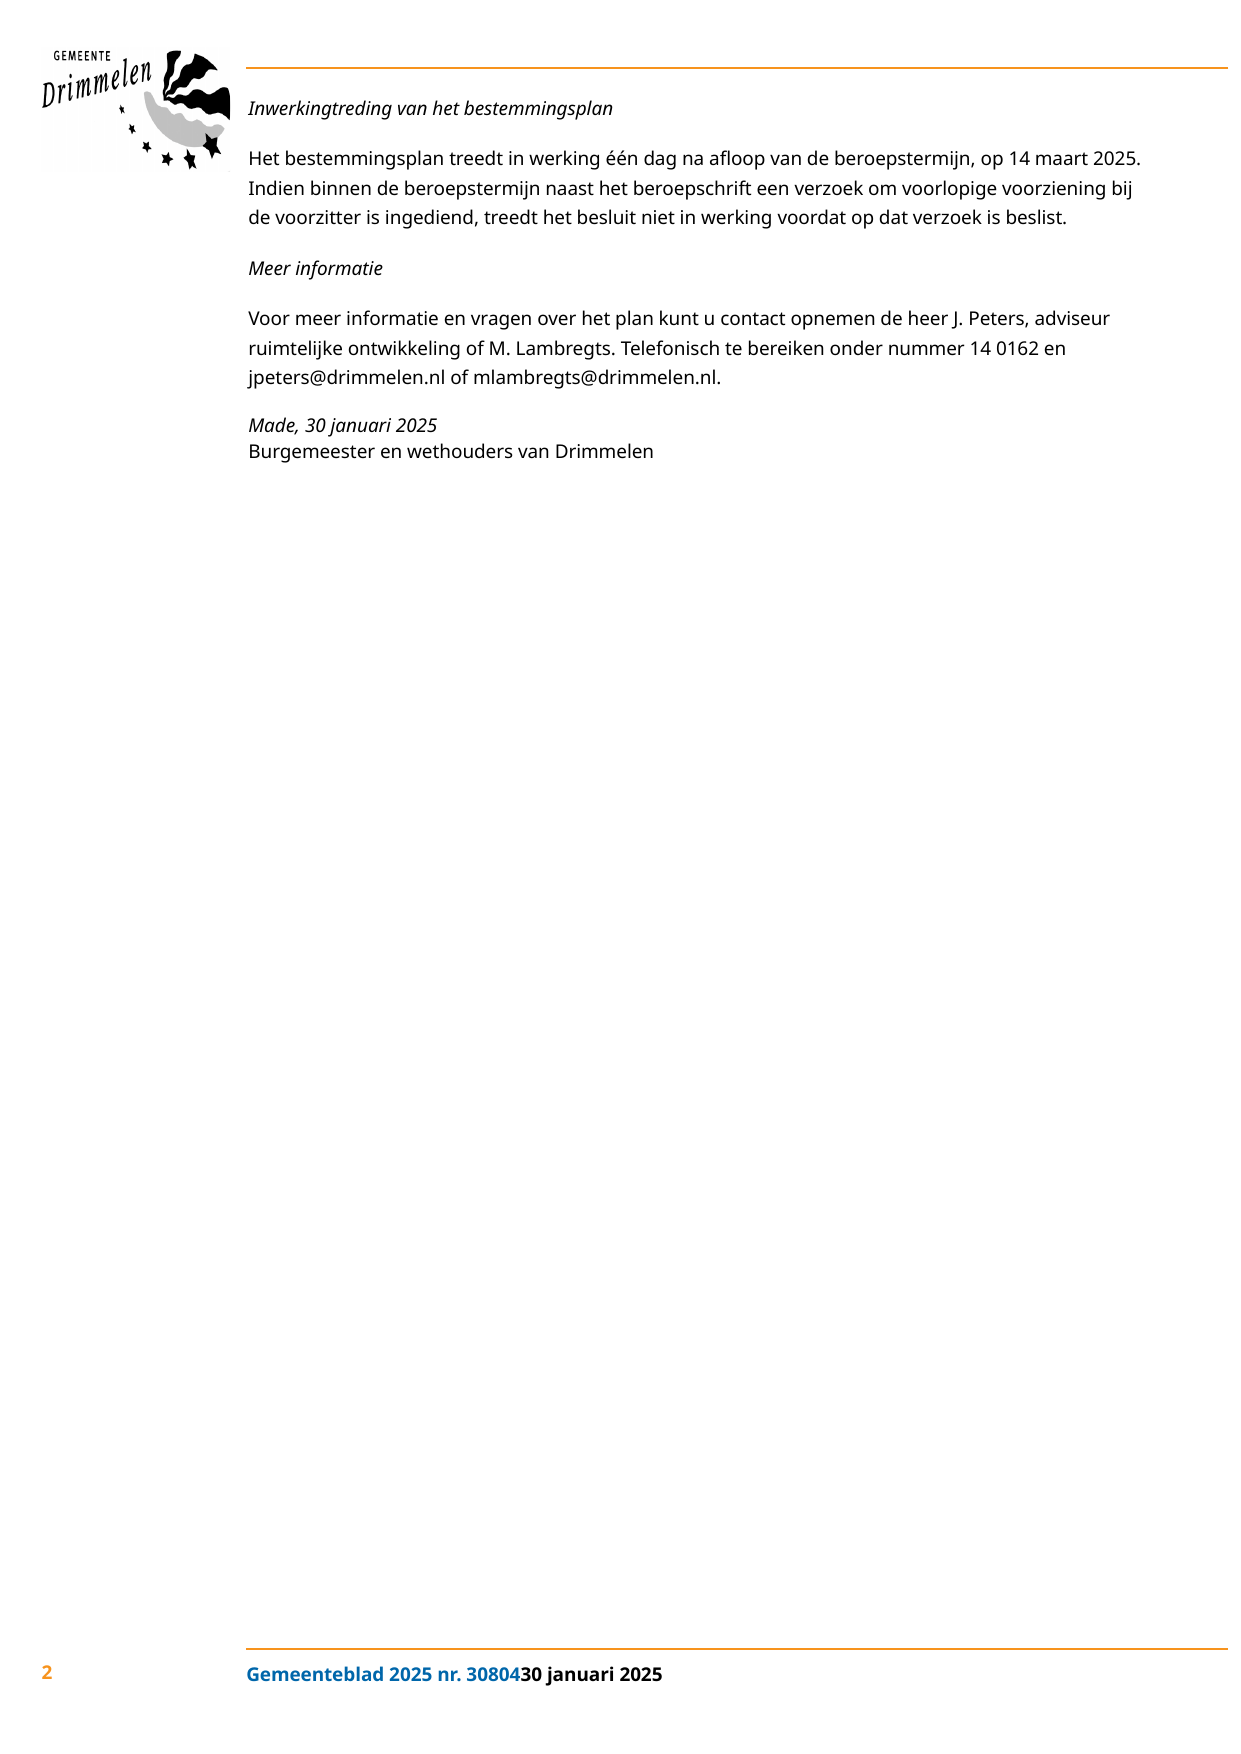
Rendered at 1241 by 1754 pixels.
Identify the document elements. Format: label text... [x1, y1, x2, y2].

picture [41, 47, 231, 172]
text Inwerkingtreding van het bestemmingsplan [248, 95, 1152, 121]
text Voor meer informatie en vragen over het plan kunt u contact opnemen de heer J. Peters, adviseur ruimtelijke ontwikkeling of M. Lambregts. Telefonisch te bereiken onder nummer 14 0162 en jpeters@drimmelen.nl of mlambregts@drimmelen.nl. [248, 305, 1152, 390]
text Made, 30 januari 2025 [248, 412, 1152, 438]
text Het bestemmingsplan treedt in werking één dag na afloop van de beroepstermijn, op 14 maart 2025. Indien binnen de beroepstermijn naast het beroepschrift een verzoek om voorlopige voorziening bij de voorzitter is ingediend, treedt het besluit niet in werking voordat op dat verzoek is beslist. [248, 145, 1152, 230]
text Meer informatie [248, 255, 1152, 281]
text Burgemeester en wethouders van Drimmelen [248, 438, 1152, 464]
